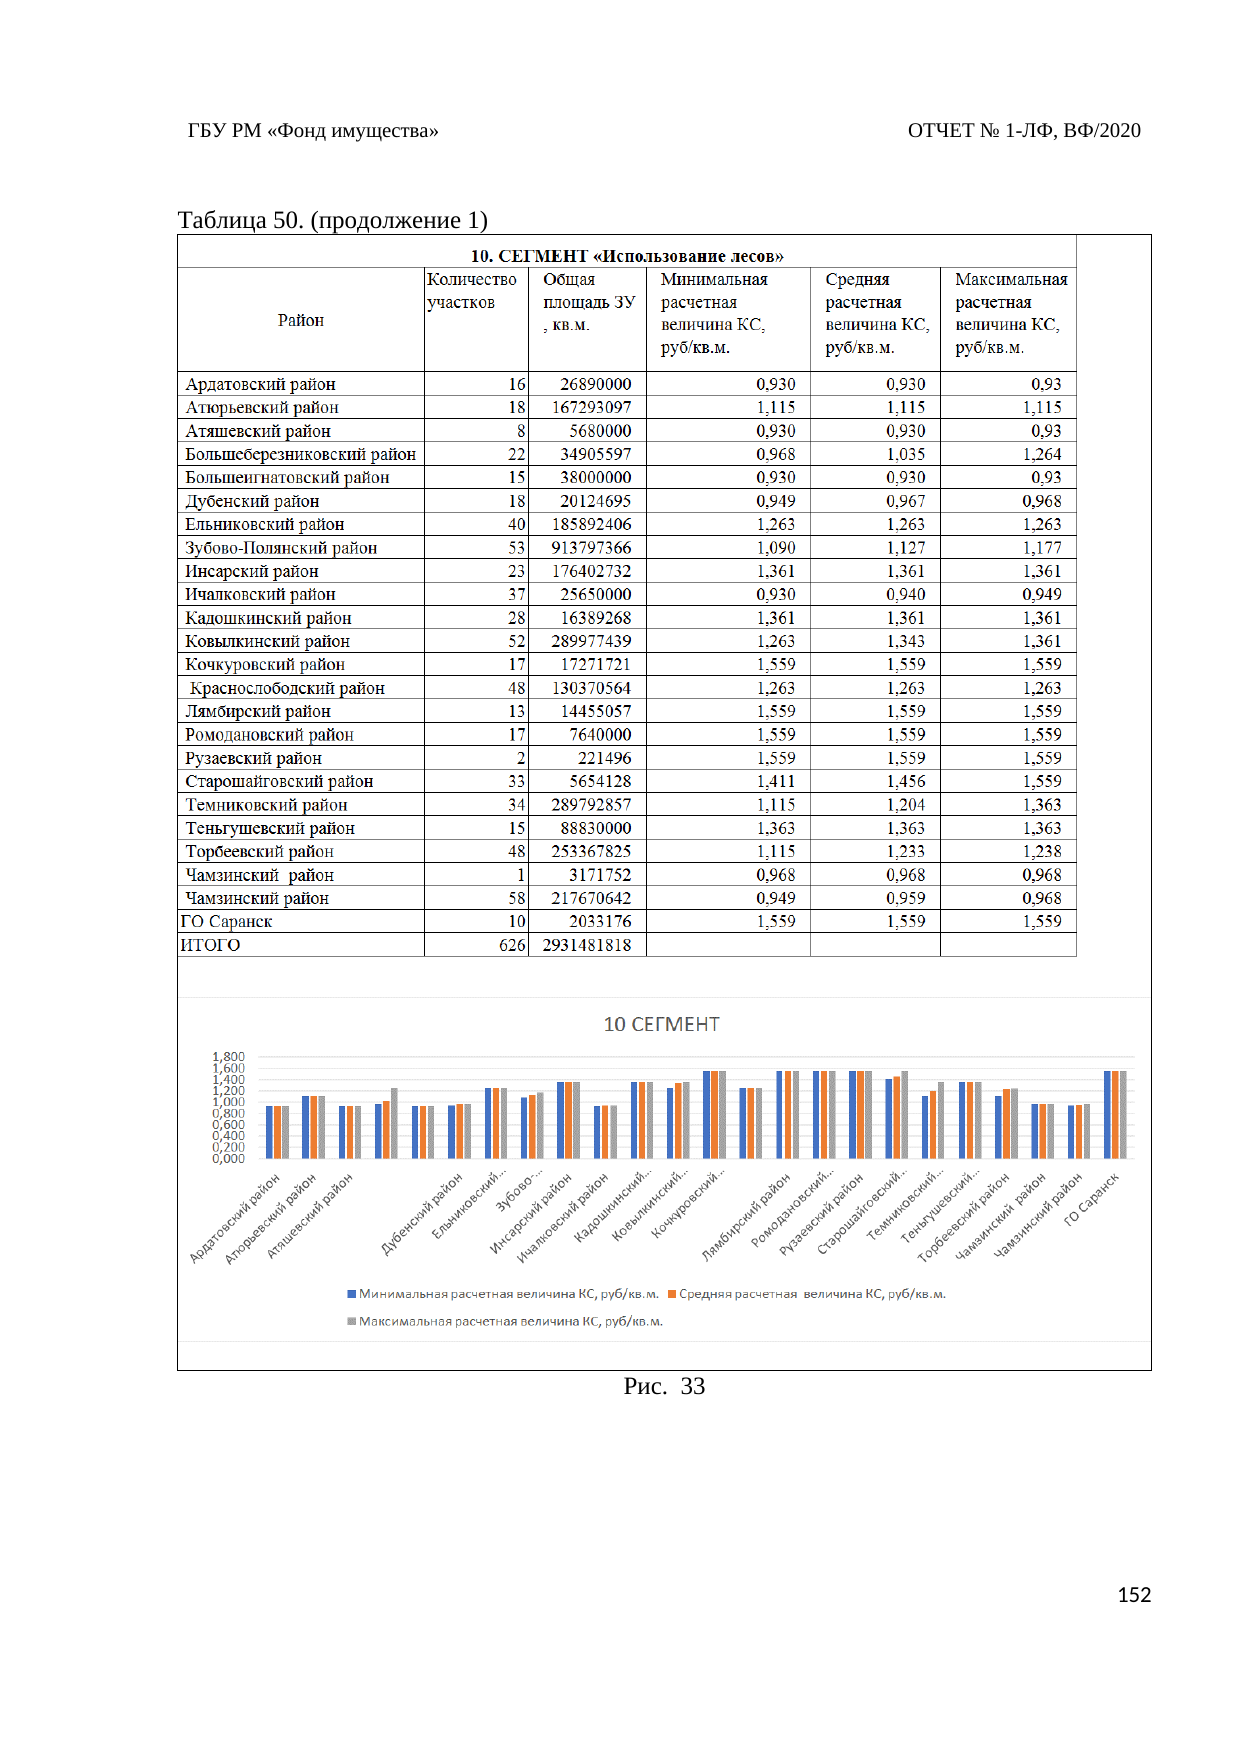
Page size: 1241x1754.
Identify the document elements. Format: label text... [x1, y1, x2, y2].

subtitle Рис. 33 [177, 1371, 1152, 1400]
subtitle Таблица 50. (продолжение 1) [177, 205, 1152, 234]
